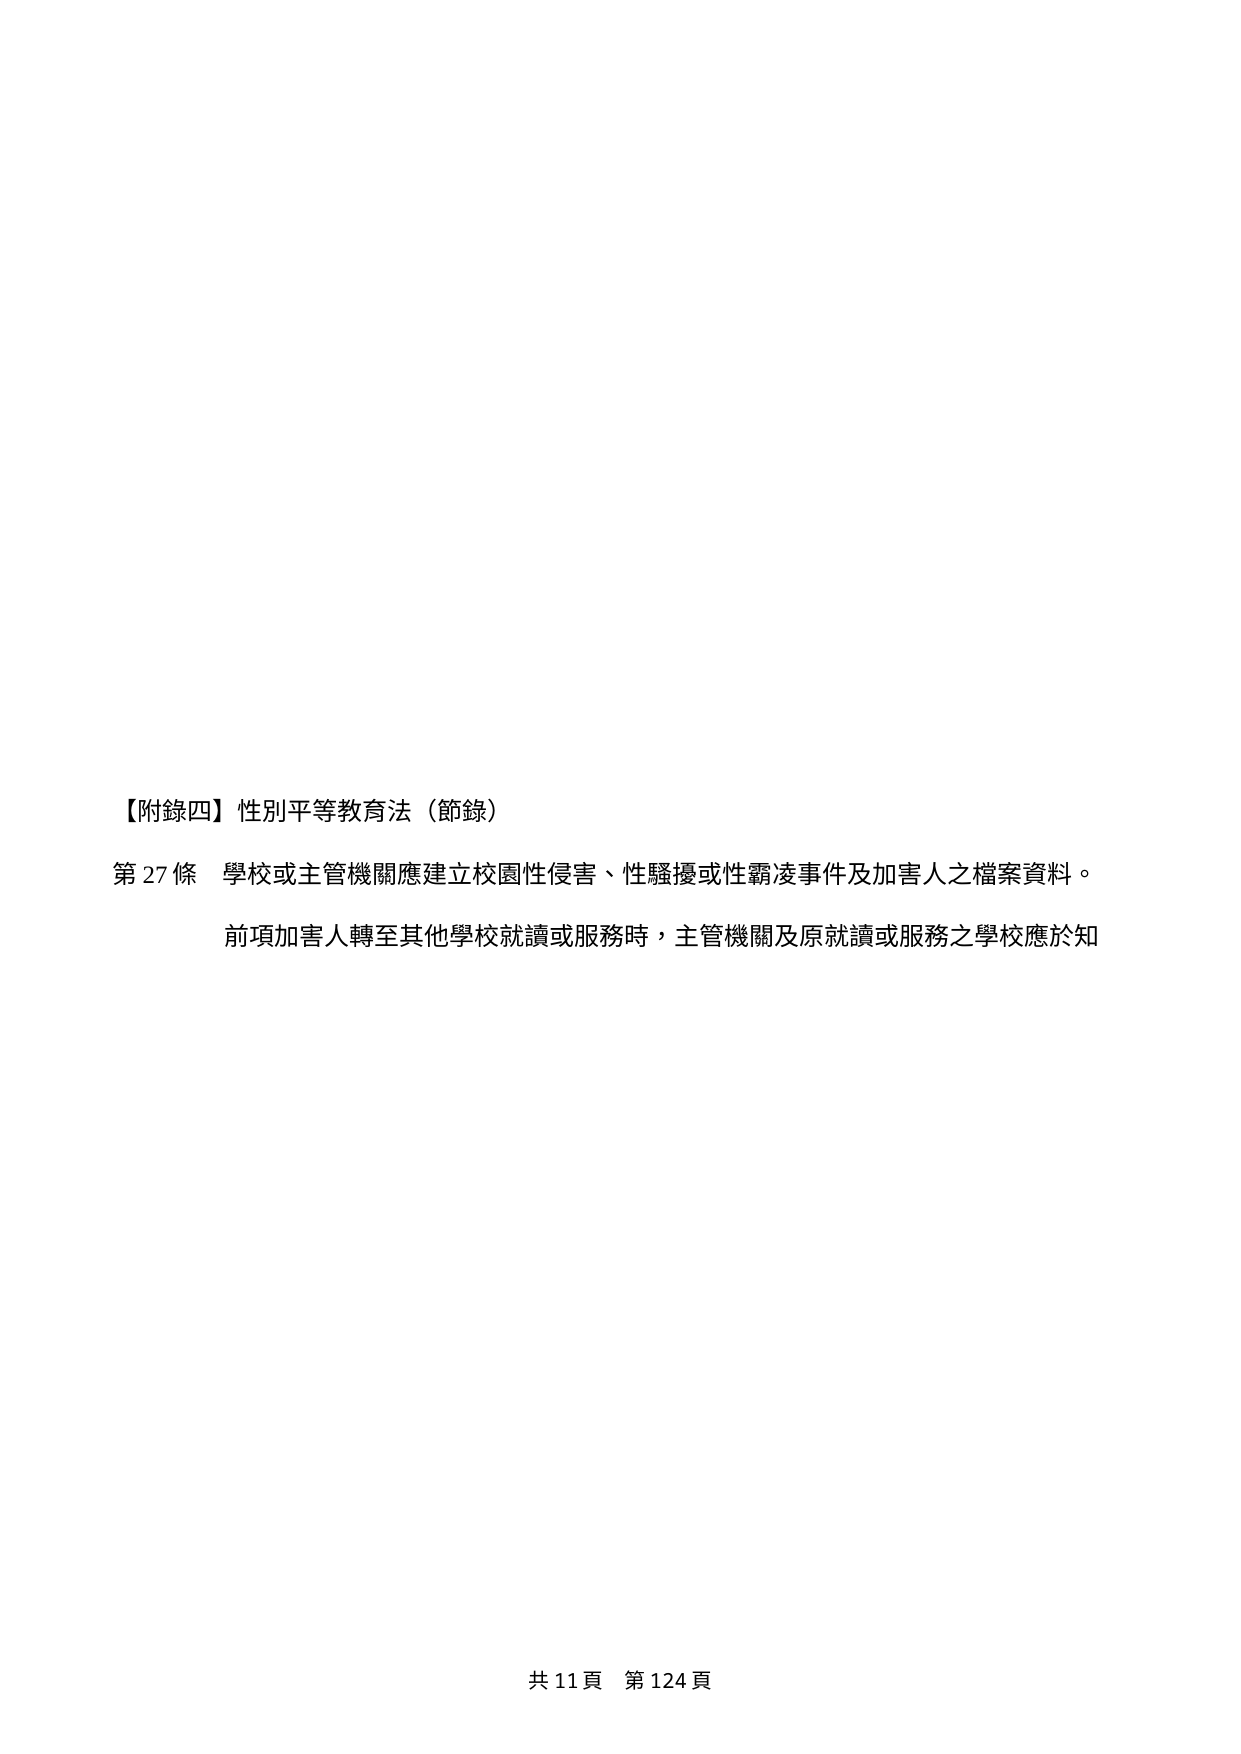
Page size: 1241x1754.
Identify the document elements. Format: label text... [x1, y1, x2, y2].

text 前項加害人轉至其他學校就讀或服務時，主管機關及原就讀或服務之學校應於知 [112, 893, 1128, 956]
text 第27條 學校或主管機關應建立校園性侵害、性騷擾或性霸凌事件及加害人之檔案資料。 [112, 831, 1128, 893]
text 【附錄四】性別平等教育法（節錄） [112, 768, 1128, 831]
